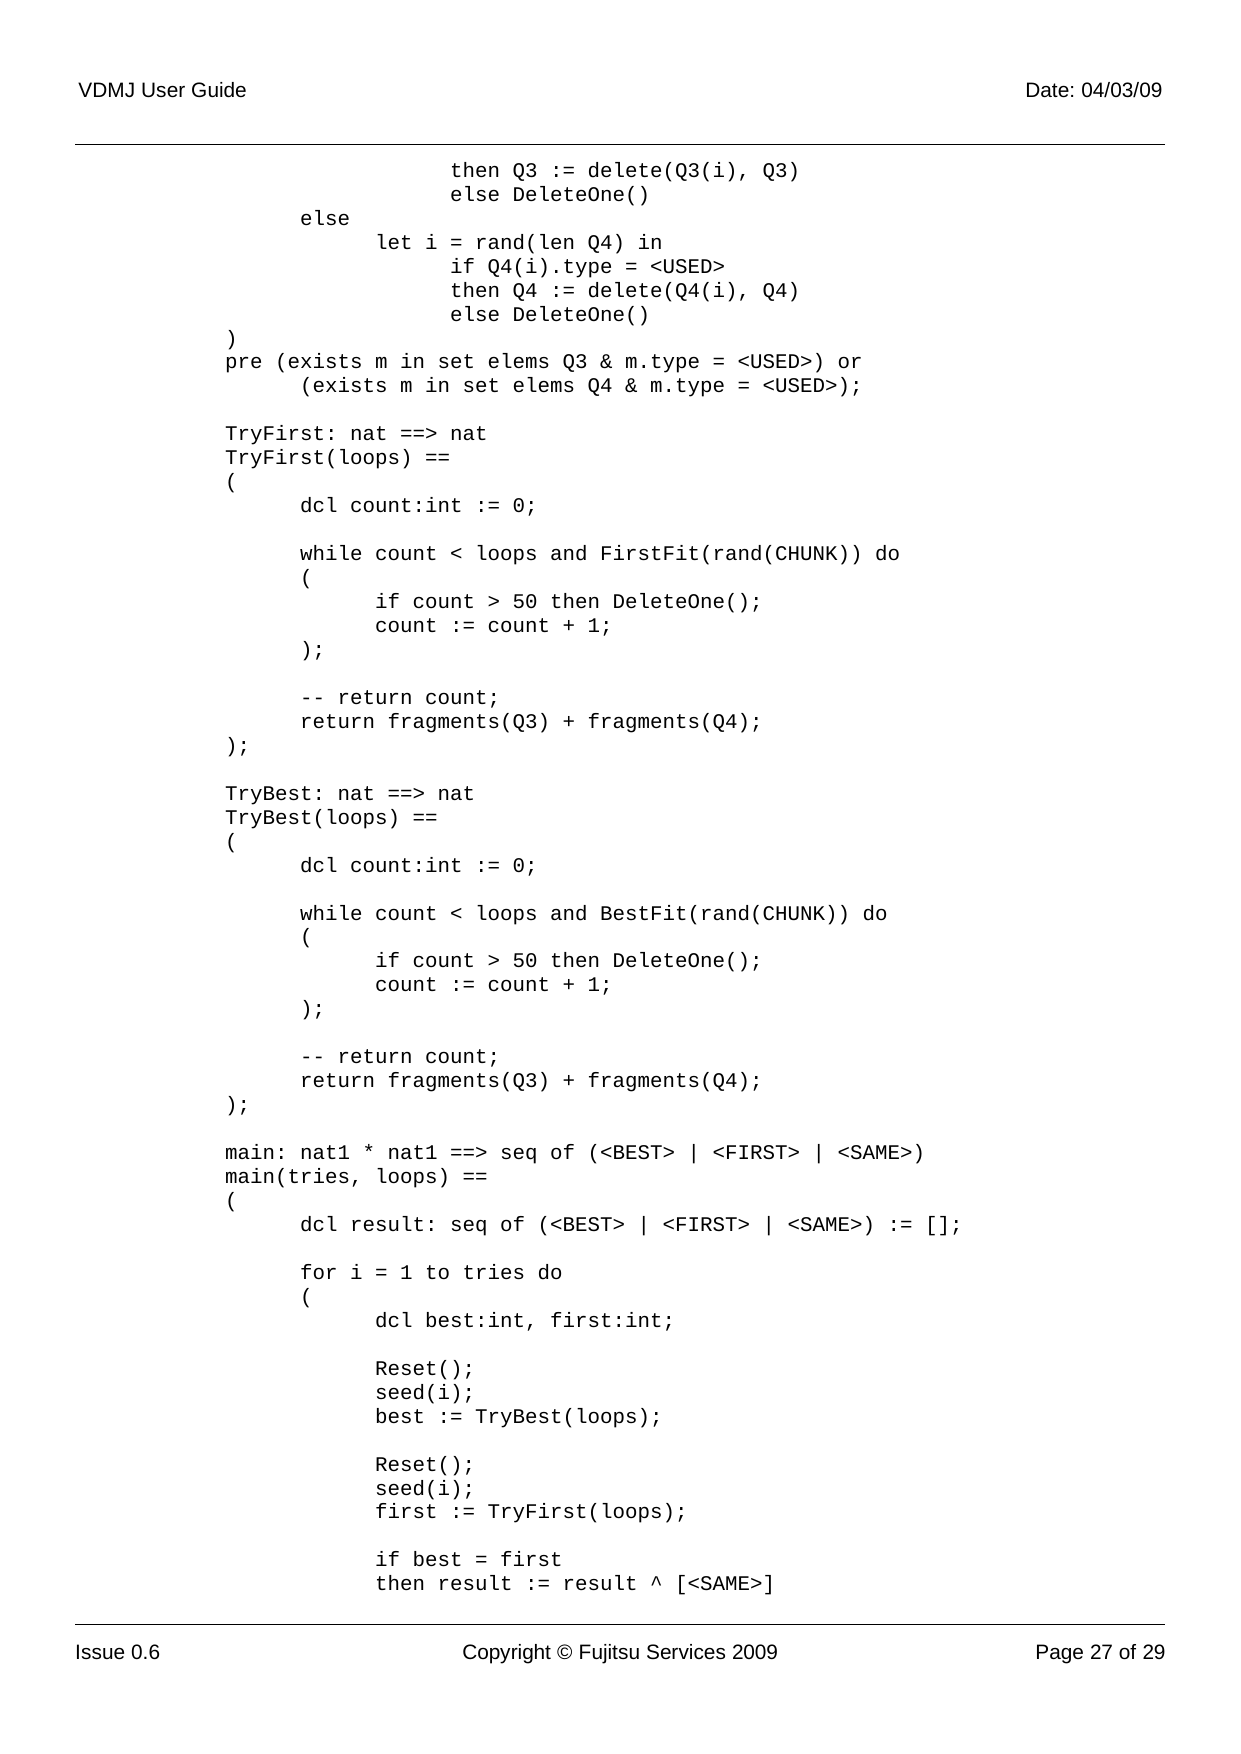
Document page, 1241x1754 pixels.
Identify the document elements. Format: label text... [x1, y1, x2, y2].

text ); [225, 998, 1165, 1022]
text main: nat1 * nat1 ==> seq of (<BEST> | <FIRST> | <SAME>) [225, 1142, 1165, 1166]
text while count < loops and FirstFit(rand(CHUNK)) do [225, 543, 1165, 567]
text then result := result ^ [<SAME>] [225, 1573, 1165, 1597]
text ( [225, 831, 1165, 854]
text ); [225, 735, 1165, 759]
text if count > 50 then DeleteOne(); [225, 591, 1165, 615]
text ( [225, 926, 1165, 950]
text ( [225, 1286, 1165, 1310]
text Reset(); [225, 1453, 1165, 1477]
text ); [225, 639, 1165, 663]
text best := TryBest(loops); [225, 1406, 1165, 1429]
text then Q3 := delete(Q3(i), Q3) [225, 160, 1165, 184]
text dcl count:int := 0; [225, 854, 1165, 878]
text pre (exists m in set elems Q3 & m.type = <USED>) or [225, 351, 1165, 375]
text seed(i); [225, 1477, 1165, 1501]
text dcl result: seq of (<BEST> | <FIRST> | <SAME>) := []; [225, 1214, 1165, 1238]
text seed(i); [225, 1382, 1165, 1406]
text for i = 1 to tries do [225, 1262, 1165, 1286]
text ( [225, 567, 1165, 591]
text if best = first [225, 1549, 1165, 1573]
text return fragments(Q3) + fragments(Q4); [225, 1070, 1165, 1094]
text dcl best:int, first:int; [225, 1310, 1165, 1334]
text if Q4(i).type = <USED> [225, 256, 1165, 279]
text Reset(); [225, 1358, 1165, 1382]
text let i = rand(len Q4) in [225, 232, 1165, 256]
text first := TryFirst(loops); [225, 1501, 1165, 1525]
text TryFirst: nat ==> nat [225, 423, 1165, 447]
text else DeleteOne() [225, 184, 1165, 208]
text dcl count:int := 0; [225, 495, 1165, 519]
text ) [225, 327, 1165, 351]
text then Q4 := delete(Q4(i), Q4) [225, 279, 1165, 303]
text main(tries, loops) == [225, 1166, 1165, 1190]
text TryBest(loops) == [225, 807, 1165, 831]
text else [225, 208, 1165, 232]
text count := count + 1; [225, 615, 1165, 639]
text if count > 50 then DeleteOne(); [225, 950, 1165, 974]
text -- return count; [225, 687, 1165, 711]
text ( [225, 471, 1165, 495]
text ( [225, 1190, 1165, 1214]
text TryBest: nat ==> nat [225, 783, 1165, 807]
text while count < loops and BestFit(rand(CHUNK)) do [225, 902, 1165, 926]
text count := count + 1; [225, 974, 1165, 998]
text TryFirst(loops) == [225, 447, 1165, 471]
text -- return count; [225, 1046, 1165, 1070]
text (exists m in set elems Q4 & m.type = <USED>); [225, 375, 1165, 399]
text ); [225, 1094, 1165, 1118]
text else DeleteOne() [225, 303, 1165, 327]
text return fragments(Q3) + fragments(Q4); [225, 711, 1165, 735]
